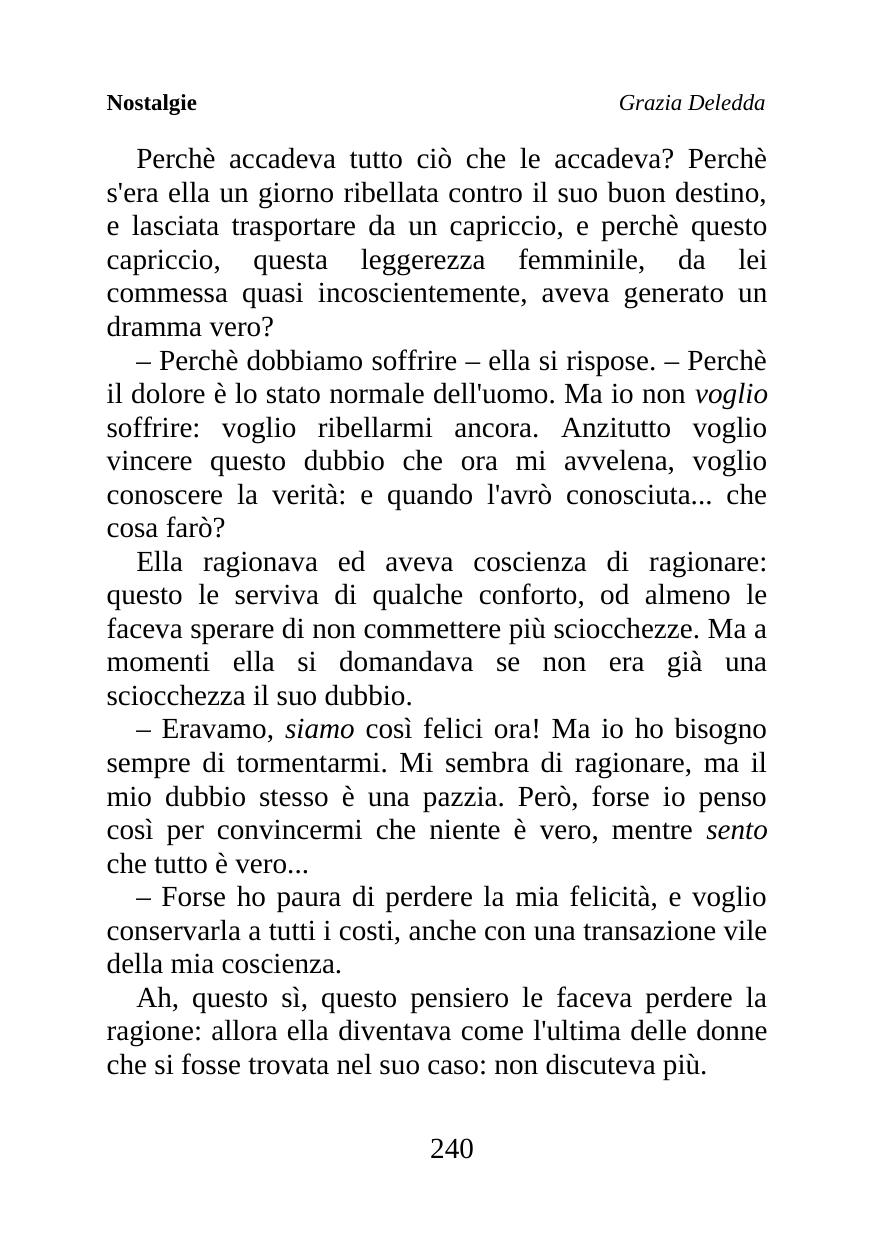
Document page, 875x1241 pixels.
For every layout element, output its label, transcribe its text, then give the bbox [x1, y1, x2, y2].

text Perchè accadeva tutto ciò che le accadeva? Perchè s'era ella un giorno ribellata contro il suo buon destino, e lasciata trasportare da un capriccio, e perchè questo capriccio, questa leggerezza femminile, da lei commessa quasi incoscientemente, aveva generato un dramma vero? [106, 141, 768, 343]
text Ella ragionava ed aveva coscienza di ragionare: questo le serviva di qualche conforto, od almeno le faceva sperare di non commettere più sciocchezze. Ma a momenti ella si domandava se non era già una sciocchezza il suo dubbio. [106, 544, 768, 712]
text Ah, questo sì, questo pensiero le faceva perdere la ragione: allora ella diventava come l'ultima delle donne che si fosse trovata nel suo caso: non discuteva più. [106, 980, 768, 1081]
text – Perchè dobbiamo soffrire – ella si rispose. – Perchè il dolore è lo stato normale dell'uomo. Ma io non voglio soffrire: voglio ribellarmi ancora. Anzitutto voglio vincere questo dubbio che ora mi avvelena, voglio conoscere la verità: e quando l'avrò conosciuta... che cosa farò? [106, 343, 768, 544]
text – Forse ho paura di perdere la mia felicità, e voglio conservarla a tutti i costi, anche con una transazione vile della mia coscienza. [106, 879, 768, 980]
text – Eravamo, siamo così felici ora! Ma io ho bisogno sempre di tormentarmi. Mi sembra di ragionare, ma il mio dubbio stesso è una pazzia. Però, forse io penso così per convincermi che niente è vero, mentre sento che tutto è vero... [106, 712, 768, 879]
